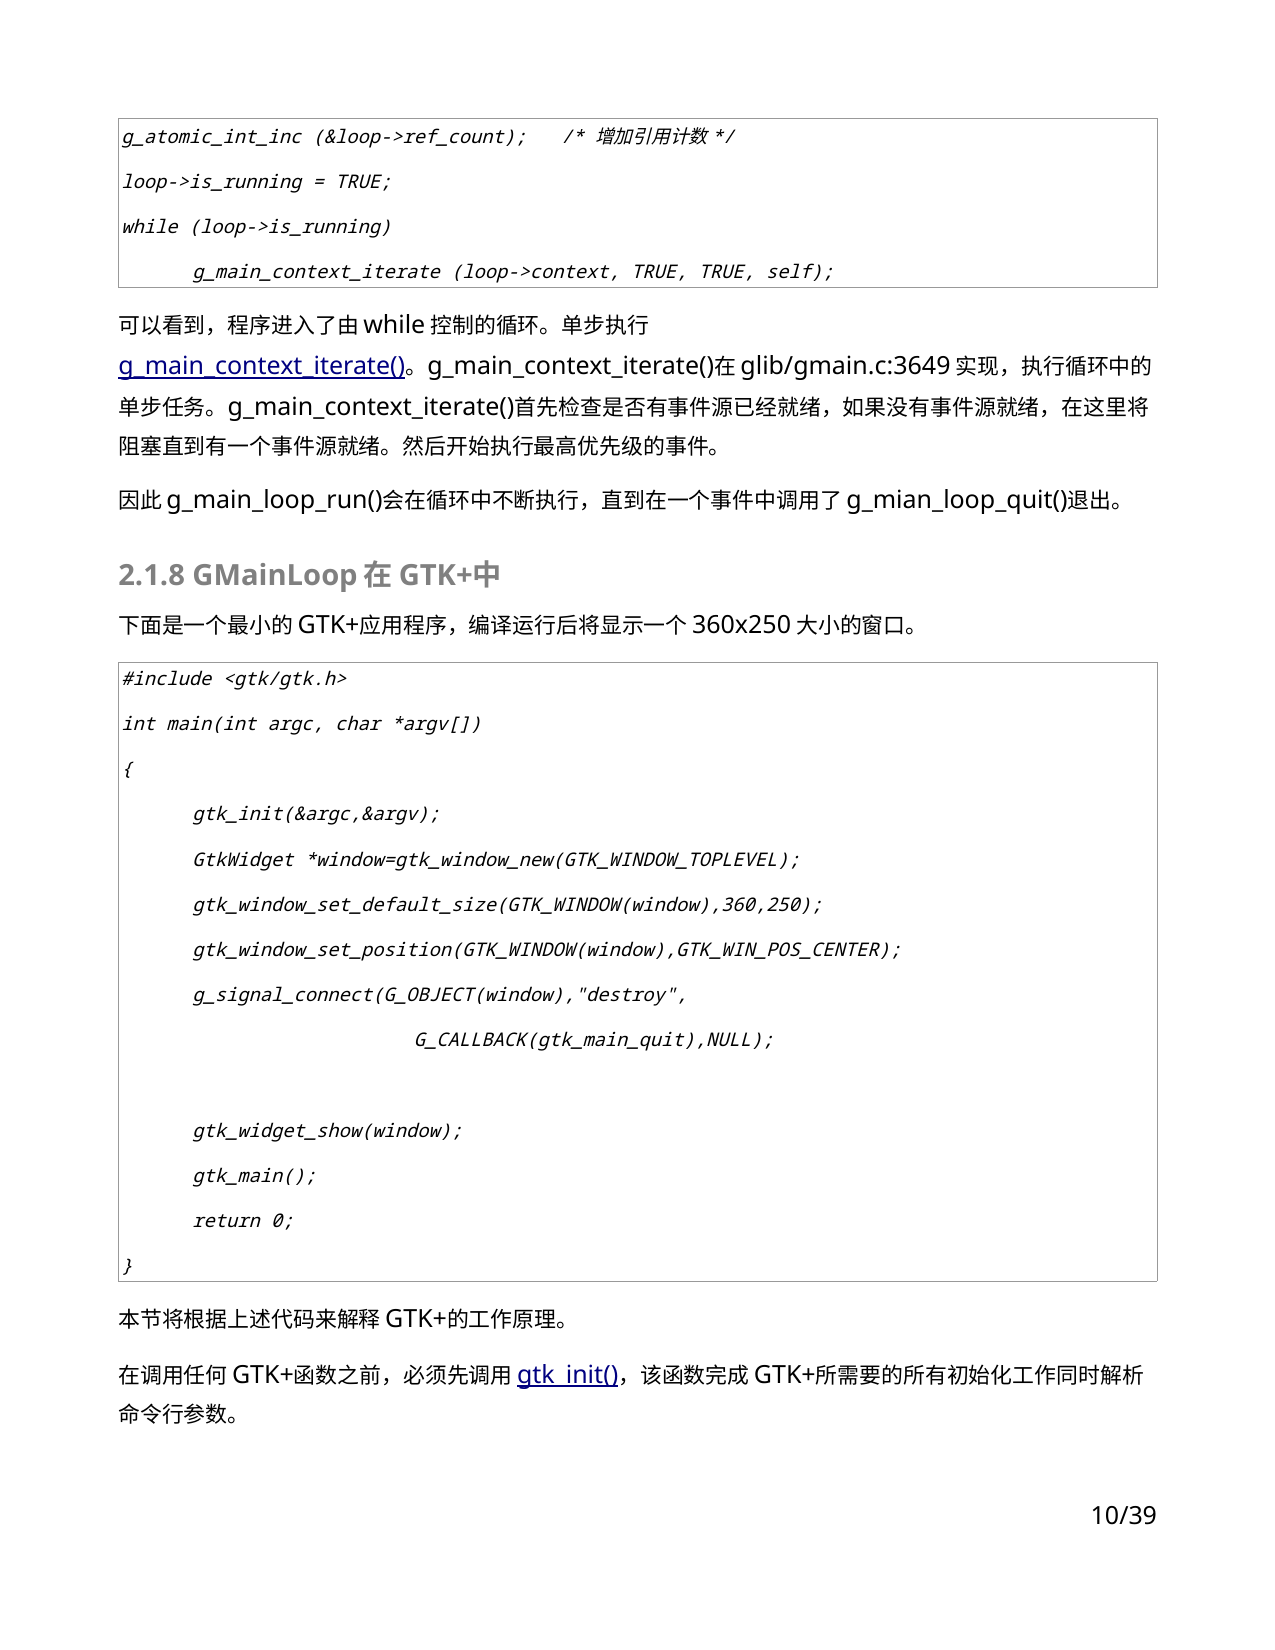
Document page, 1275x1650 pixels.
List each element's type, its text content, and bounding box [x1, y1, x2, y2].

text g_main_context_iterate (loop->context, TRUE, TRUE, self); [119, 256, 1157, 287]
text g_signal_connect(G_OBJECT(window),"destroy", [119, 978, 1157, 1007]
text gtk_window_set_default_size(GTK_WINDOW(window),360,250); [119, 888, 1157, 917]
text 本节将根据上述代码来解释GTK+的工作原理。 [118, 1301, 1157, 1335]
text G_CALLBACK(gtk_main_quit),NULL); [119, 1024, 1157, 1052]
text loop->is_running = TRUE; [119, 165, 1157, 194]
text gtk_widget_show(window); [119, 1114, 1157, 1143]
text } [119, 1250, 1157, 1281]
text 因此g_main_loop_run()会在循环中不断执行，直到在一个事件中调用了g_mian_loop_quit()退出。 [118, 482, 1157, 516]
text while (loop->is_running) [119, 211, 1157, 239]
text gtk_window_set_position(GTK_WINDOW(window),GTK_WIN_POS_CENTER); [119, 933, 1157, 962]
text gtk_main(); [119, 1159, 1157, 1188]
text g_atomic_int_inc (&loop->ref_count); /* 增加引用计数 */ [119, 119, 1157, 148]
text 下面是一个最小的GTK+应用程序，编译运行后将显示一个360x250大小的窗口。 [118, 607, 1157, 641]
text return 0; [119, 1204, 1157, 1233]
text gtk_init(&argc,&argv); [119, 798, 1157, 826]
text int main(int argc, char *argv[]) [119, 707, 1157, 736]
text 可以看到，程序进入了由while控制的循环。单步执行g_main_context_iterate()。g_main_context_iterate()在glib/gmain.c:3649实现，执行循环中的单步任务。g_main_context_iterate()首先检查是否有事件源已经就绪，如果没有事件源就绪，在这里将阻塞直到有一个事件源就绪。然后开始执行最高优先级的事件。 [118, 307, 1157, 461]
text GtkWidget *window=gtk_window_new(GTK_WINDOW_TOPLEVEL); [119, 843, 1157, 871]
text 在调用任何GTK+函数之前，必须先调用gtk_init()，该函数完成GTK+所需要的所有初始化工作同时解析命令行参数。 [118, 1357, 1157, 1428]
text { [119, 752, 1157, 781]
text #include <gtk/gtk.h> [119, 663, 1157, 691]
subtitle 2.1.8 GMainLoop在GTK+中 [118, 552, 1157, 594]
